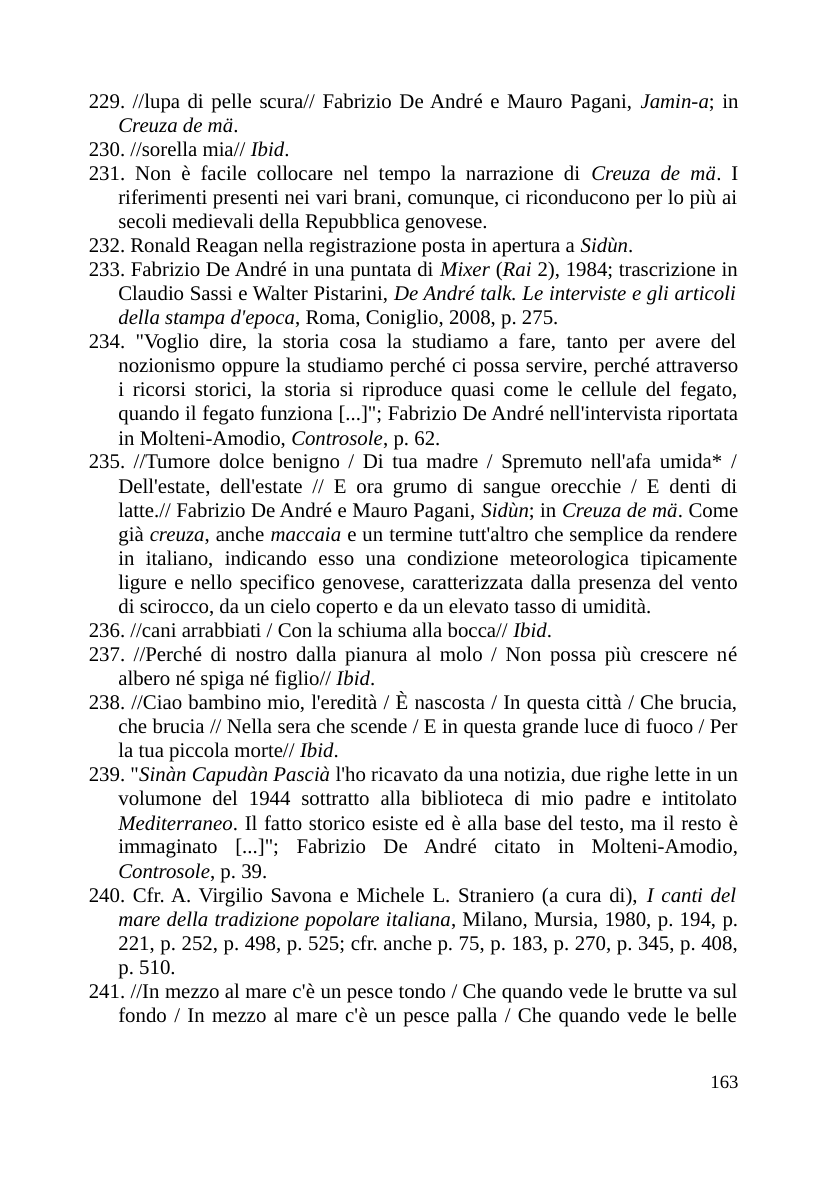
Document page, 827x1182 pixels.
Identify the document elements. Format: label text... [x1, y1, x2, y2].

text 236. //cani arrabbiati / Con la schiuma alla bocca// Ibid. [88, 618, 738, 642]
text 234. "Voglio dire, la storia cosa la studiamo a fare, tanto per avere del nozionismo oppure la studiamo perché ci possa servire, perché attraverso i ricorsi storici, la storia si riproduce quasi come le cellule del fegato, quando il fegato funziona [...]"; Fabrizio De André nell'intervista riportata in Molteni-Amodio, Controsole, p. 62. [88, 329, 738, 449]
text 233. Fabrizio De André in una puntata di Mixer (Rai 2), 1984; trascrizione in Claudio Sassi e Walter Pistarini, De André talk. Le interviste e gli articoli della stampa d'epoca, Roma, Coniglio, 2008, p. 275. [88, 257, 738, 329]
text 235. //Tumore dolce benigno / Di tua madre / Spremuto nell'afa umida* / Dell'estate, dell'estate // E ora grumo di sangue orecchie / E denti di latte.// Fabrizio De André e Mauro Pagani, Sidùn; in Creuza de mä. Come già creuza, anche maccaia e un termine tutt'altro che semplice da rendere in italiano, indicando esso una condizione meteorologica tipicamente ligure e nello specifico genovese, caratterizzata dalla presenza del vento di scirocco, da un cielo coperto e da un elevato tasso di umidità. [88, 449, 738, 618]
text 229. //lupa di pelle scura// Fabrizio De André e Mauro Pagani, Jamin-a; in Creuza de mä. [88, 88, 738, 137]
text 232. Ronald Reagan nella registrazione posta in apertura a Sidùn. [88, 233, 738, 257]
text 230. //sorella mia// Ibid. [88, 137, 738, 161]
text 231. Non è facile collocare nel tempo la narrazione di Creuza de mä. I riferimenti presenti nei vari brani, comunque, ci riconducono per lo più ai secoli medievali della Repubblica genovese. [88, 161, 738, 233]
text 241. //In mezzo al mare c'è un pesce tondo / Che quando vede le brutte va sul fondo / In mezzo al mare c'è un pesce palla / Che quando vede le belle [88, 979, 738, 1027]
text 240. Cfr. A. Virgilio Savona e Michele L. Straniero (a cura di), I canti del mare della tradizione popolare italiana, Milano, Mursia, 1980, p. 194, p. 221, p. 252, p. 498, p. 525; cfr. anche p. 75, p. 183, p. 270, p. 345, p. 408, p. 510. [88, 883, 738, 979]
text 237. //Perché di nostro dalla pianura al molo / Non possa più crescere né albero né spiga né figlio// Ibid. [88, 642, 738, 690]
text 238. //Ciao bambino mio, l'eredità / È nascosta / In questa città / Che brucia, che brucia // Nella sera che scende / E in questa grande luce di fuoco / Per la tua piccola morte// Ibid. [88, 690, 738, 762]
text 239. "Sinàn Capudàn Pascià l'ho ricavato da una notizia, due righe lette in un volumone del 1944 sottratto alla biblioteca di mio padre e intitolato Mediterraneo. Il fatto storico esiste ed è alla base del testo, ma il resto è immaginato [...]"; Fabrizio De André citato in Molteni-Amodio, Controsole, p. 39. [88, 762, 738, 883]
